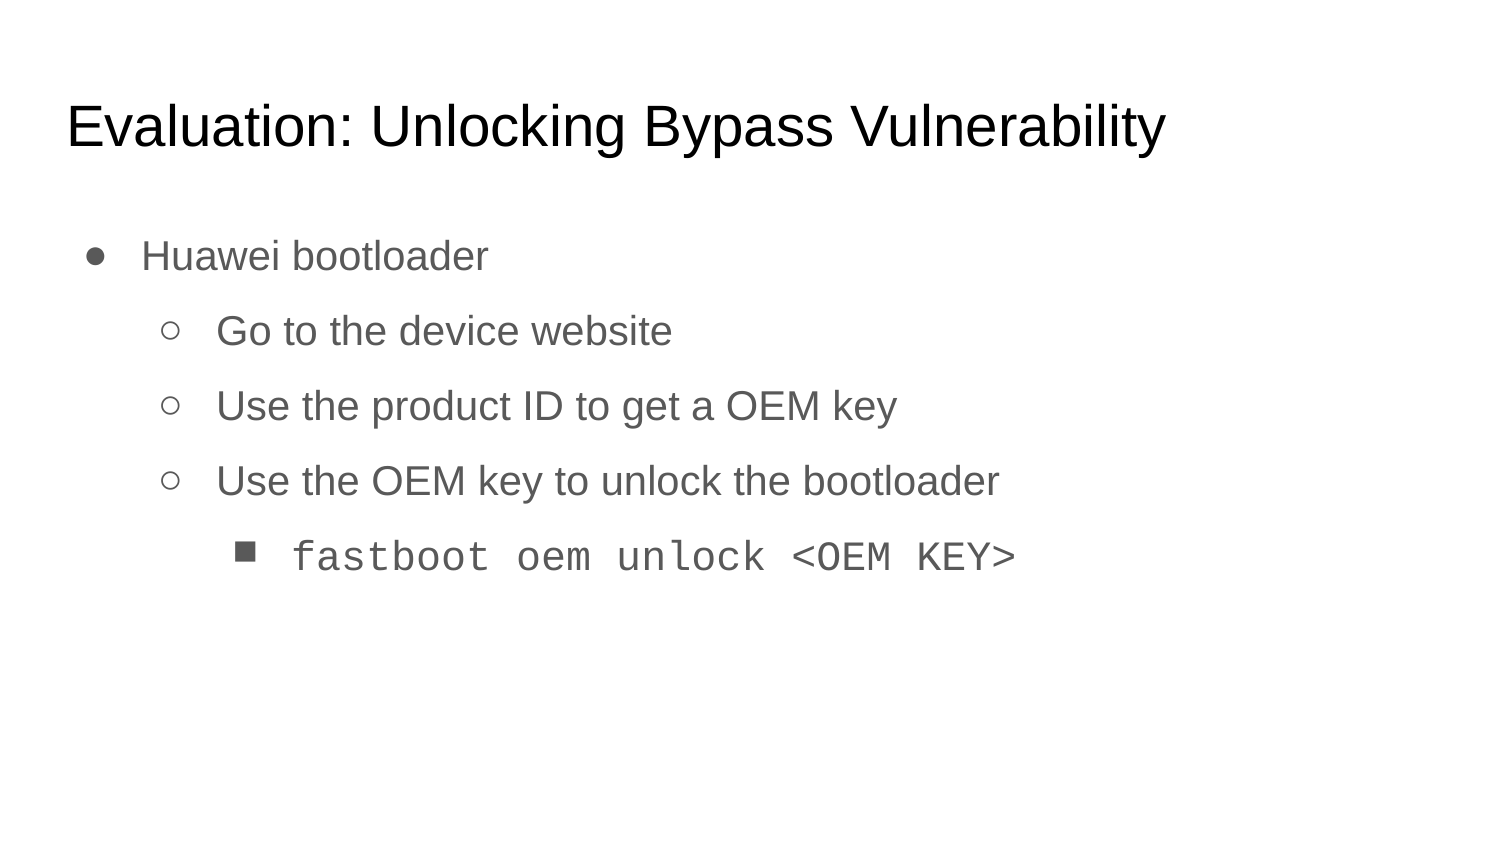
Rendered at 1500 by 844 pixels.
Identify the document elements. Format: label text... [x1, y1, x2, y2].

list Huawei bootloader Go to the device website Use the product ID to get a OEM key Use the OEM key to unlock the bootloader fastboot oem unlock <OEM KEY> [51, 189, 1449, 750]
title Evaluation: Unlocking Bypass Vulnerability [51, 72, 1449, 167]
